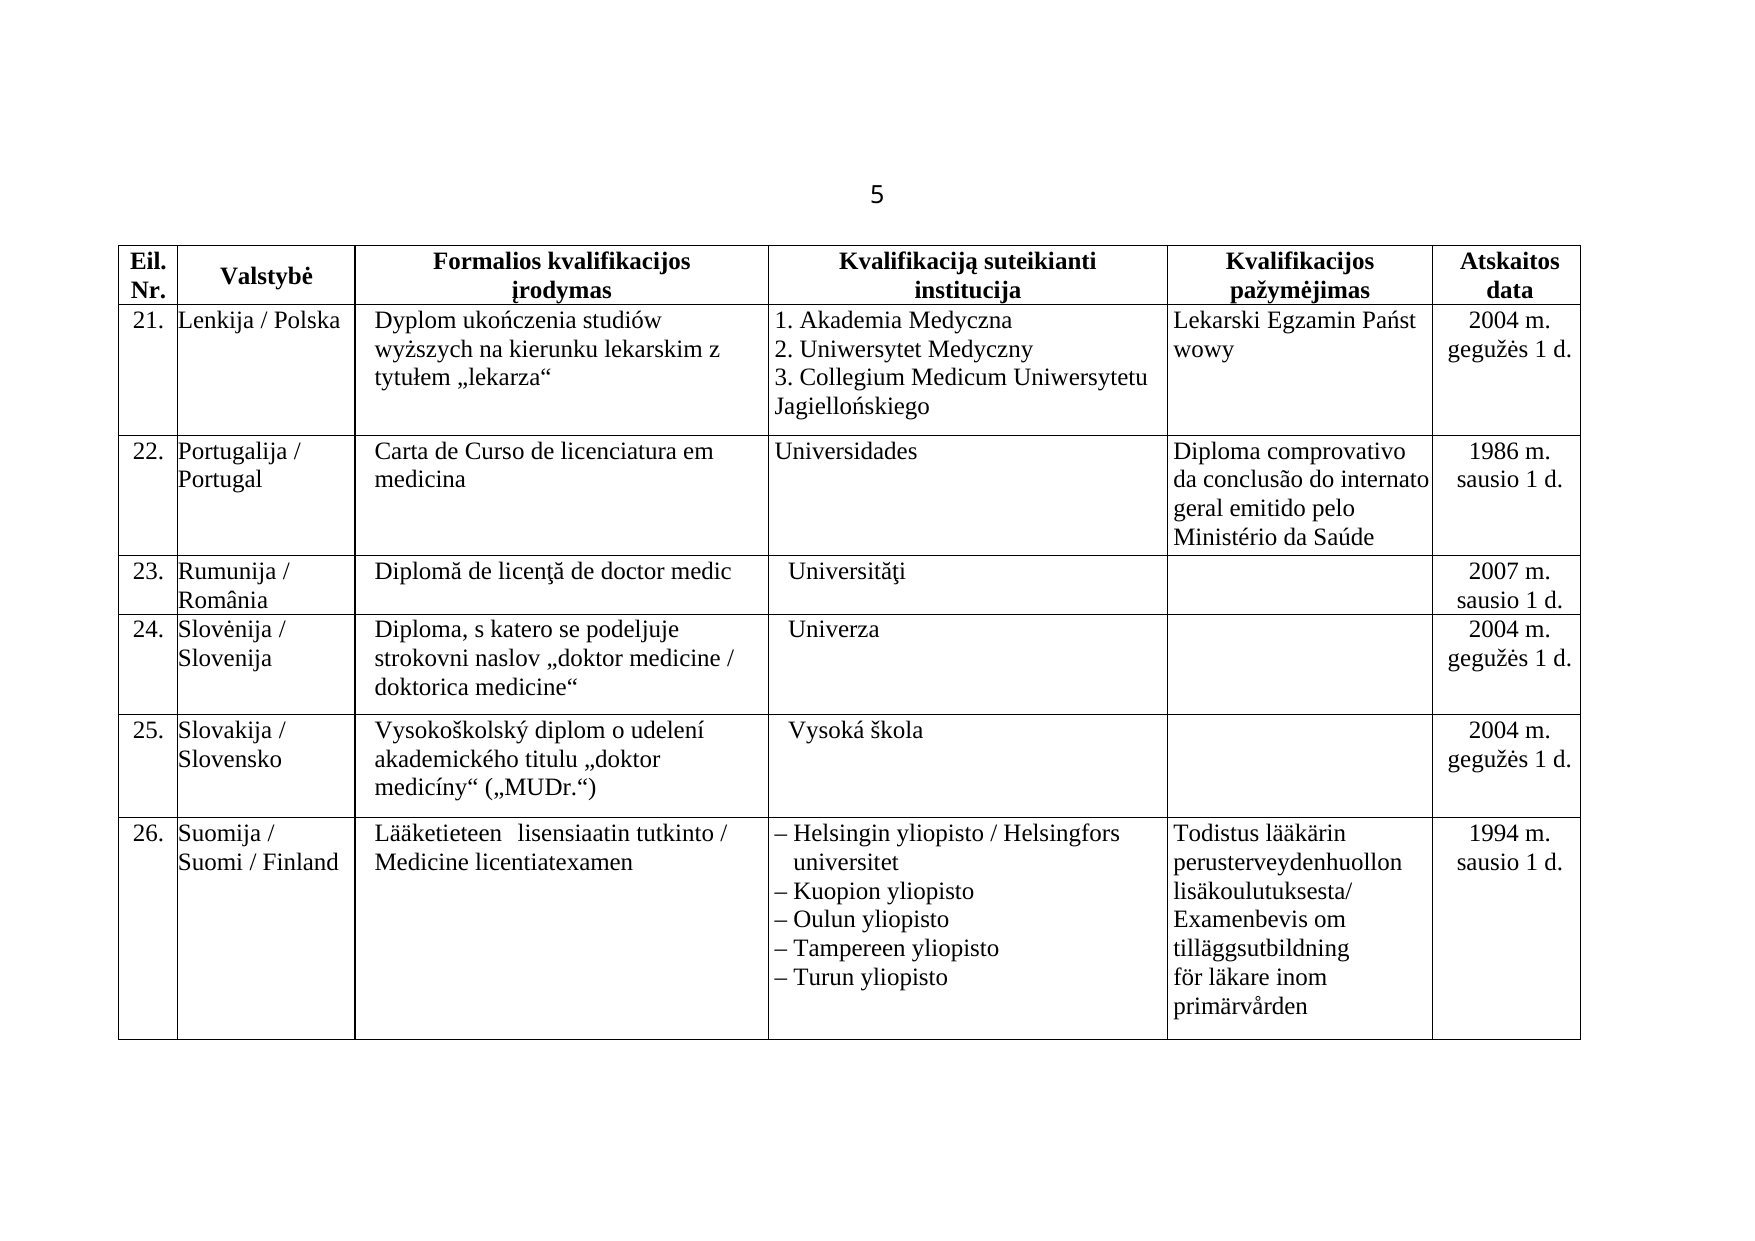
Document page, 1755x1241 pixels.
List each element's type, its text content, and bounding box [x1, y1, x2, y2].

table_header Valstybė [178, 246, 354, 304]
table_cell Suomija / Suomi / Finland [178, 818, 354, 1039]
table_cell 21. [119, 305, 177, 435]
table_cell 2004 m. gegužės 1 d. [1433, 715, 1580, 817]
table_header Kvalifikacijos pažymėjimas [1168, 246, 1432, 304]
table_cell Carta de Curso de licenciatura em medicina [356, 436, 768, 555]
table_cell Vysokoškolský diplom o udelení akademického titulu „doktor medicíny“ („MUDr.“) [356, 715, 768, 817]
table_cell 2004 m. gegužės 1 d. [1433, 615, 1580, 714]
table_cell 1986 m. sausio 1 d. [1433, 436, 1580, 555]
table_cell Lekarski Egzamin Państwowy [1168, 305, 1432, 435]
table_cell Lenkija / Polska [178, 305, 354, 435]
table_cell Rumunija / România [178, 556, 354, 613]
table_cell [1168, 615, 1432, 714]
table_cell Diploma, s katero se podeljuje strokovni naslov „doktor medicine / doktorica medicine“ [356, 615, 768, 714]
table_cell 1. Akademia Medyczna 2. Uniwersytet Medyczny 3. Collegium Medicum Uniwersytetu Jagiellońskiego [769, 305, 1167, 435]
table_cell Diplomă de licenţă de doctor medic [356, 556, 768, 613]
table_cell 25. [119, 715, 177, 817]
table_cell Universidades [769, 436, 1167, 555]
table_header Eil. Nr. [119, 246, 177, 304]
table_cell 2004 m. gegužės 1 d. [1433, 305, 1580, 435]
table_cell Vysoká škola [769, 715, 1167, 817]
table_cell Dyplom ukończenia studiów wyższych na kierunku lekarskim z tytułem „lekarza“ [356, 305, 768, 435]
table_cell 26. [119, 818, 177, 1039]
table_cell Diploma comprovativo da conclusão do internato geral emitido pelo Ministério da Saúde [1168, 436, 1432, 555]
table_cell [1168, 715, 1432, 817]
table_header Atskaitos data [1433, 246, 1580, 304]
table_cell Univerza [769, 615, 1167, 714]
table_cell Todistus lääkärin perusterveydenhuollon lisäkoulutuksesta/ Examenbevis om tilläggsutbildning för läkare inom primärvården [1168, 818, 1432, 1039]
table_cell Portugalija / Portugal [178, 436, 354, 555]
table_cell Slovėnija / Slovenija [178, 615, 354, 714]
table_cell 2007 m. sausio 1 d. [1433, 556, 1580, 613]
table_cell Universităţi [769, 556, 1167, 613]
table_header Formalios kvalifikacijos įrodymas [356, 246, 768, 304]
table_cell Slovakija / Slovensko [178, 715, 354, 817]
table_cell 1994 m. sausio 1 d. [1433, 818, 1580, 1039]
table_cell 22. [119, 436, 177, 555]
table_cell – Helsingin yliopisto / Helsingfors universitet – Kuopion yliopisto – Oulun yliopisto – Tampereen yliopisto – Turun yliopisto [769, 818, 1167, 1039]
table_cell 23. [119, 556, 177, 613]
table_header Kvalifikaciją suteikianti institucija [769, 246, 1167, 304]
table_cell [1168, 556, 1432, 613]
table_cell Lääketieteen lisensiaatin tutkinto / Medicine licentiatexamen [356, 818, 768, 1039]
table_cell 24. [119, 615, 177, 714]
